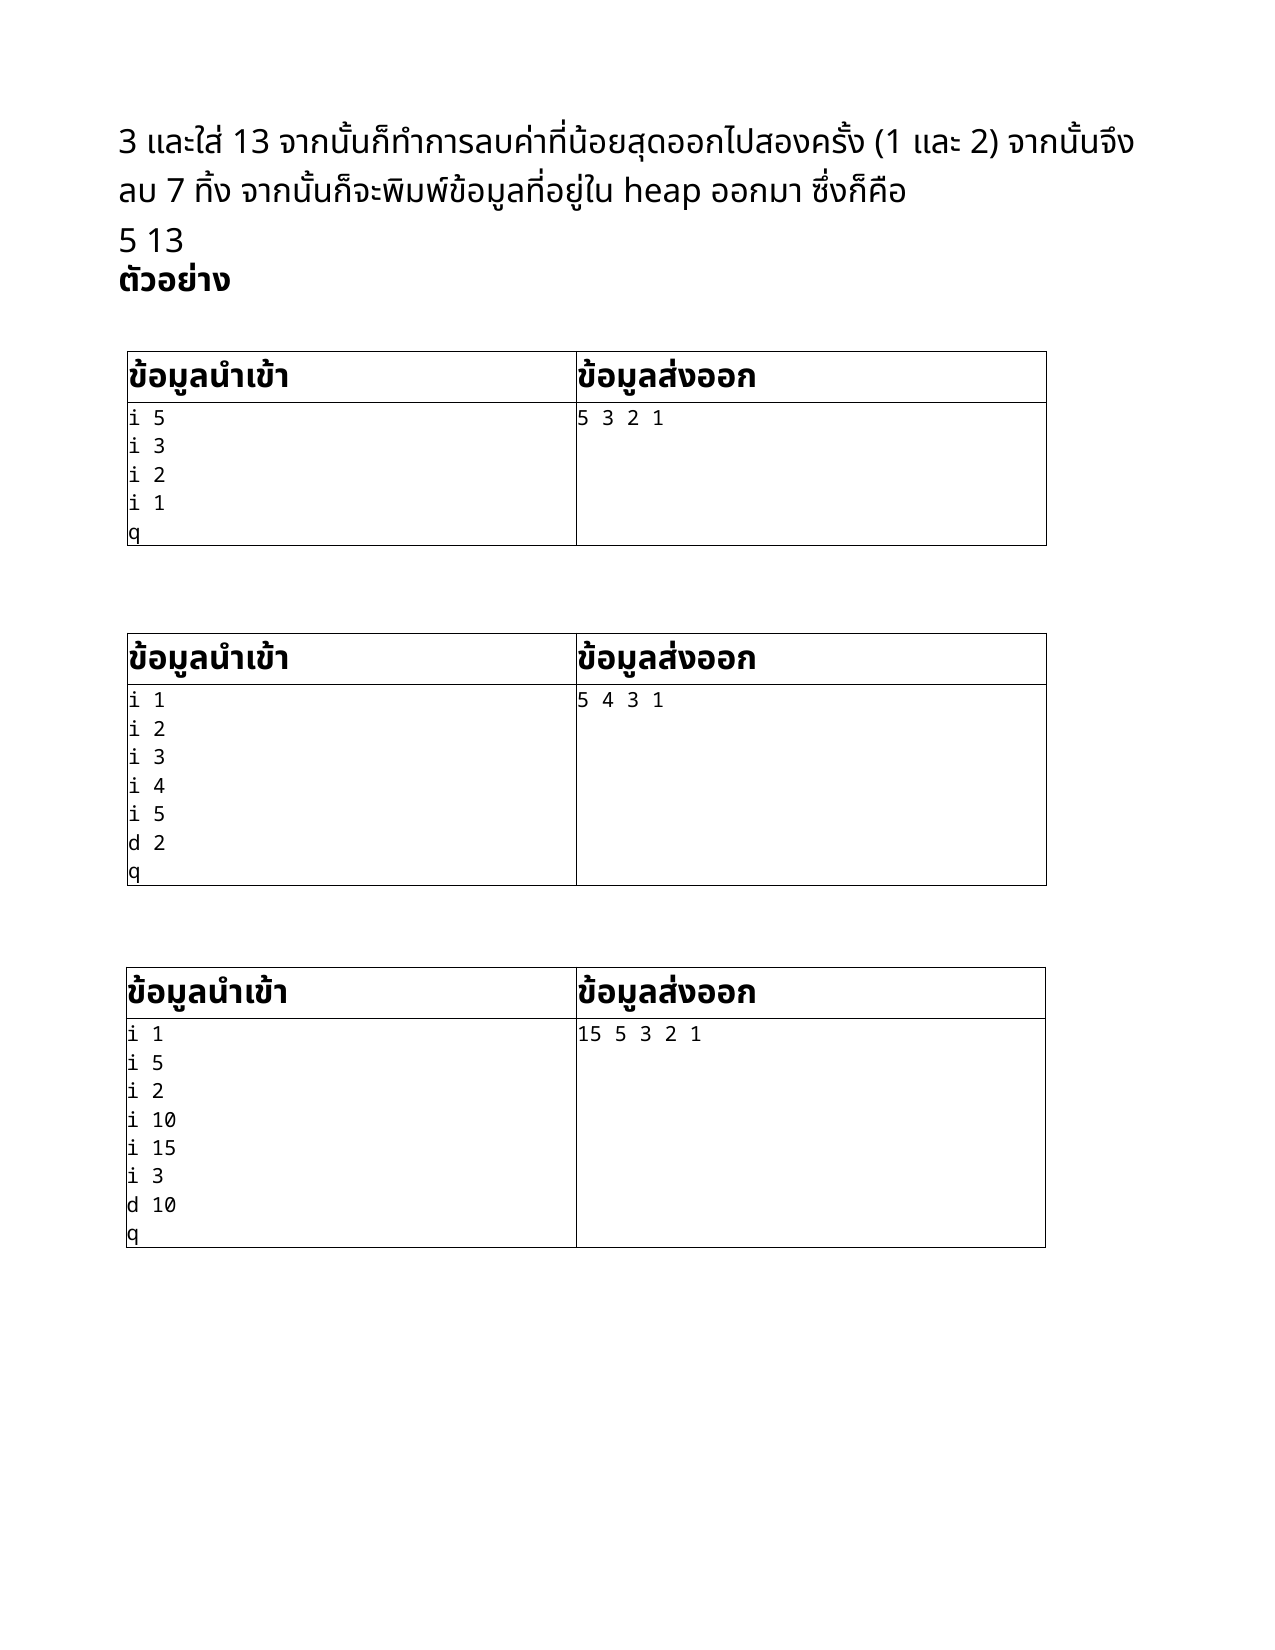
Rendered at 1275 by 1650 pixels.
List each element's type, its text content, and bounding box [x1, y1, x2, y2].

text 3 และใส่ 13 จากนั้นก็ทำการลบค่าที่น้อยสุดออกไปสองครั้ง (1 และ 2) จากนั้นจึงลบ 7 ทิ้ง จากนั้นก็จะพิมพ์ข้อมูลที่อยู่ใน heap ออกมา ซึ่งก็คือ [118, 118, 1157, 216]
table_cell i 1 i 5 i 2 i 10 i 15 i 3 d 10 q [127, 1019, 576, 1247]
table_cell 5 4 3 1 [577, 685, 1046, 884]
table_cell 5 3 2 1 [577, 403, 1046, 545]
table_header ข้อมูลส่งออก [577, 634, 1046, 684]
table_cell 15 5 3 2 1 [577, 1019, 1045, 1247]
table_header ข้อมูลส่งออก [577, 352, 1046, 402]
text ตัวอย่าง [118, 262, 1157, 305]
table_cell i 5 i 3 i 2 i 1 q [128, 403, 576, 545]
table_cell i 1 i 2 i 3 i 4 i 5 d 2 q [128, 685, 576, 884]
table_header ข้อมูลนำเข้า [128, 634, 576, 684]
table_header ข้อมูลนำเข้า [127, 968, 576, 1018]
list 5 13 [118, 216, 1157, 262]
table_header ข้อมูลนำเข้า [128, 352, 576, 402]
table_header ข้อมูลส่งออก [577, 968, 1045, 1018]
